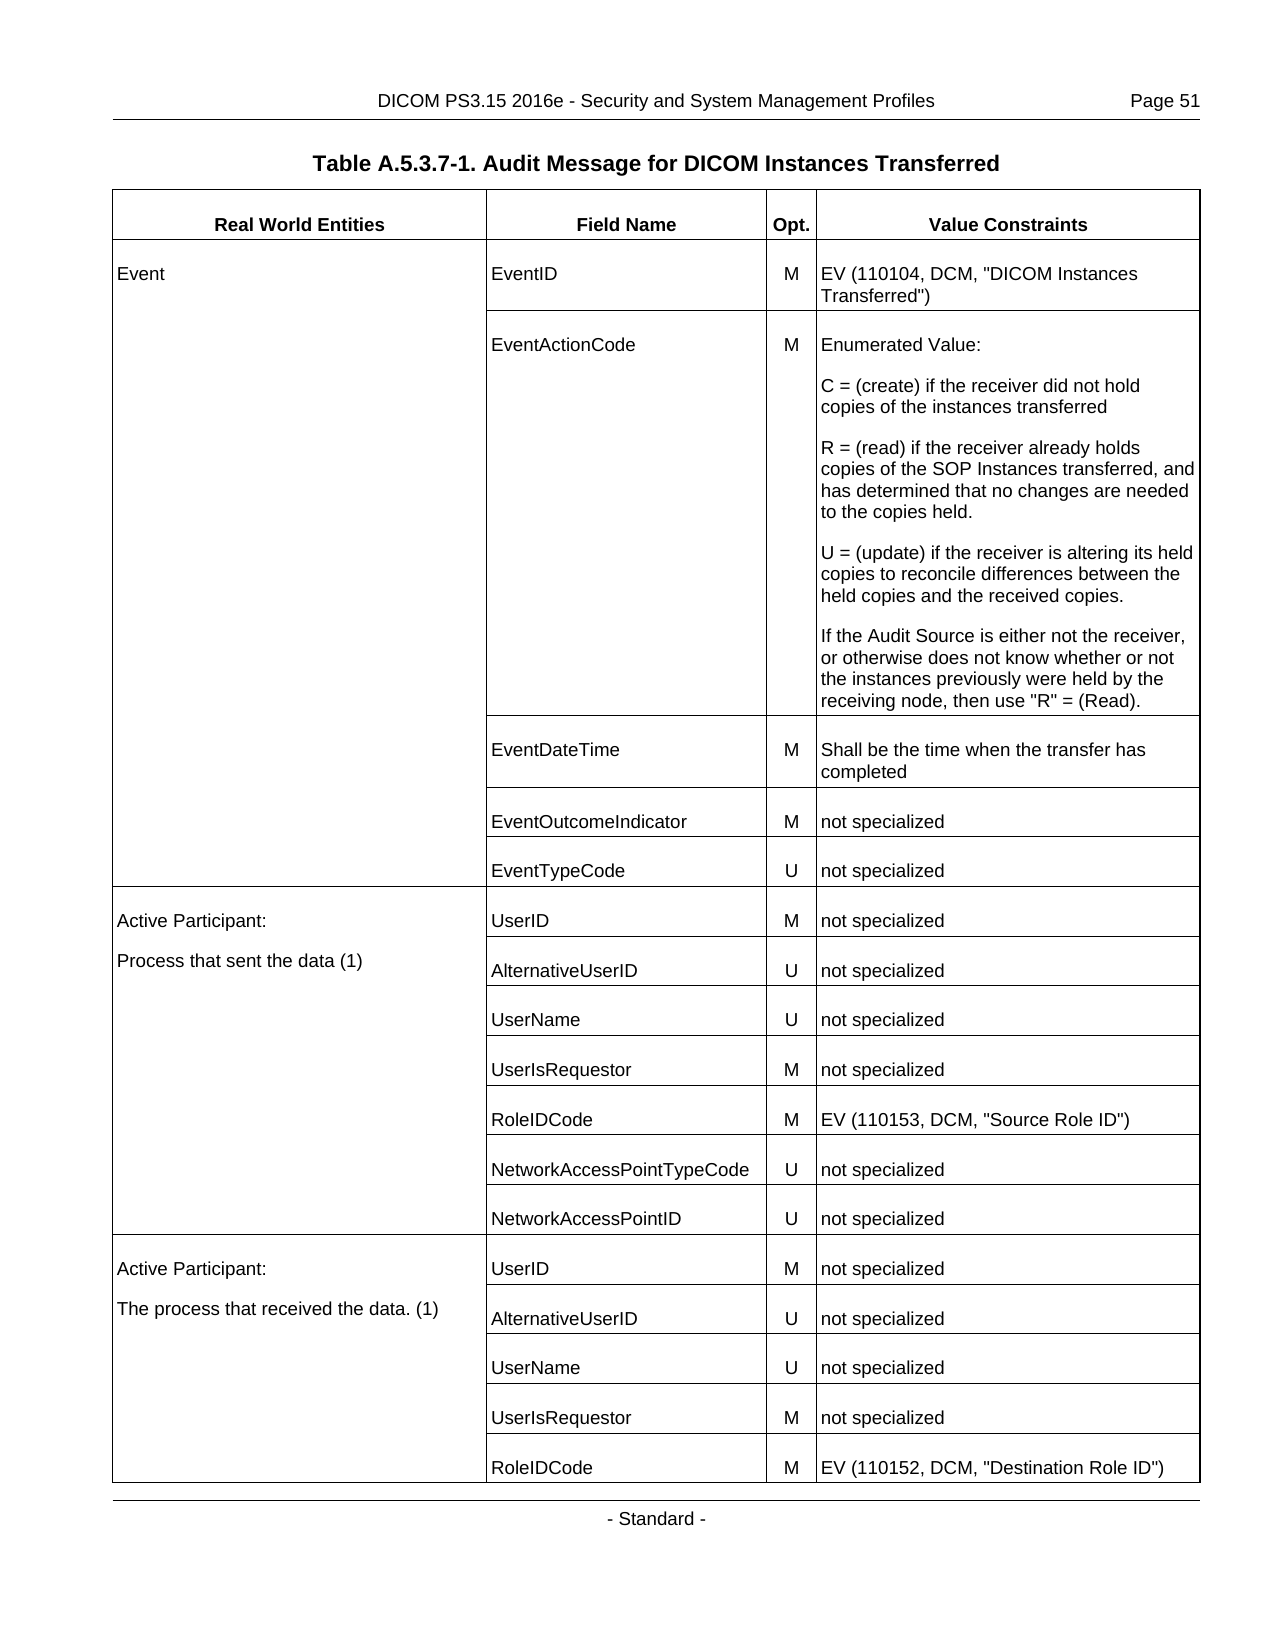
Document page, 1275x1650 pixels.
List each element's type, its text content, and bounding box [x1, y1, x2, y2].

table_cell M [767, 1036, 816, 1085]
table_cell not specialized [817, 1185, 1199, 1234]
table_cell not specialized [817, 1036, 1199, 1085]
table_cell U [767, 1285, 816, 1333]
table_cell UserID [487, 1235, 766, 1283]
table_cell M [767, 1086, 816, 1134]
table_cell M [767, 1384, 816, 1432]
table_cell not specialized [817, 1334, 1199, 1383]
table_cell NetworkAccessPointTypeCode [487, 1135, 766, 1184]
table_cell EV (110152, DCM, "Destination Role ID") [817, 1434, 1199, 1482]
table_cell UserName [487, 1334, 766, 1383]
table_cell Active Participant: The process that received the data. (1) [113, 1235, 486, 1482]
table_cell not specialized [817, 887, 1199, 936]
table_cell U [767, 1185, 816, 1234]
table_cell AlternativeUserID [487, 1285, 766, 1333]
table_cell not specialized [817, 937, 1199, 985]
table_cell NetworkAccessPointID [487, 1185, 766, 1234]
table_header Field Name [487, 190, 766, 239]
table_cell M [767, 1235, 816, 1283]
table_cell UserIsRequestor [487, 1036, 766, 1085]
table_cell M [767, 240, 816, 310]
table_cell RoleIDCode [487, 1086, 766, 1134]
table_cell RoleIDCode [487, 1434, 766, 1482]
table_header Value Constraints [817, 190, 1199, 239]
table_cell Event [113, 240, 486, 886]
table_cell M [767, 887, 816, 936]
table_cell UserIsRequestor [487, 1384, 766, 1432]
table_cell U [767, 1334, 816, 1383]
table_cell U [767, 1135, 816, 1184]
table_cell EventActionCode [487, 311, 766, 715]
table_cell not specialized [817, 986, 1199, 1035]
table_cell Enumerated Value: C = (create) if the receiver did not hold copies of the instances transferred R = (read) if the receiver already holds copies of the SOP Instances transferred, and has determined that no changes are needed to the copies held. U = (update) if the receiver is altering its held copies to reconcile differences between the held copies and the received copies. If the Audit Source is either not the receiver, or otherwise does not know whether or not the instances previously were held by the receiving node, then use "R" = (Read). [817, 311, 1199, 715]
table_cell UserName [487, 986, 766, 1035]
table_cell EventDateTime [487, 716, 766, 787]
table_cell U [767, 837, 816, 886]
table_header Real World Entities [113, 190, 486, 239]
table_cell not specialized [817, 1135, 1199, 1184]
table_cell U [767, 986, 816, 1035]
text Table A.5.3.7-1. Audit Message for DICOM Instances Transferred [112, 150, 1200, 176]
table_cell EventOutcomeIndicator [487, 788, 766, 836]
table_cell U [767, 937, 816, 985]
table_cell EventTypeCode [487, 837, 766, 886]
table_cell M [767, 1434, 816, 1482]
table_cell UserID [487, 887, 766, 936]
table_cell Active Participant: Process that sent the data (1) [113, 887, 486, 1234]
table_cell AlternativeUserID [487, 937, 766, 985]
table_header Opt. [767, 190, 816, 239]
table_cell M [767, 788, 816, 836]
table_cell M [767, 311, 816, 715]
table_cell not specialized [817, 1235, 1199, 1283]
table_cell not specialized [817, 837, 1199, 886]
table_cell not specialized [817, 1384, 1199, 1432]
table_cell EventID [487, 240, 766, 310]
table_cell EV (110104, DCM, "DICOM Instances Transferred") [817, 240, 1199, 310]
table_cell not specialized [817, 1285, 1199, 1333]
table_cell M [767, 716, 816, 787]
table_cell Shall be the time when the transfer has completed [817, 716, 1199, 787]
table_cell EV (110153, DCM, "Source Role ID") [817, 1086, 1199, 1134]
table_cell not specialized [817, 788, 1199, 836]
